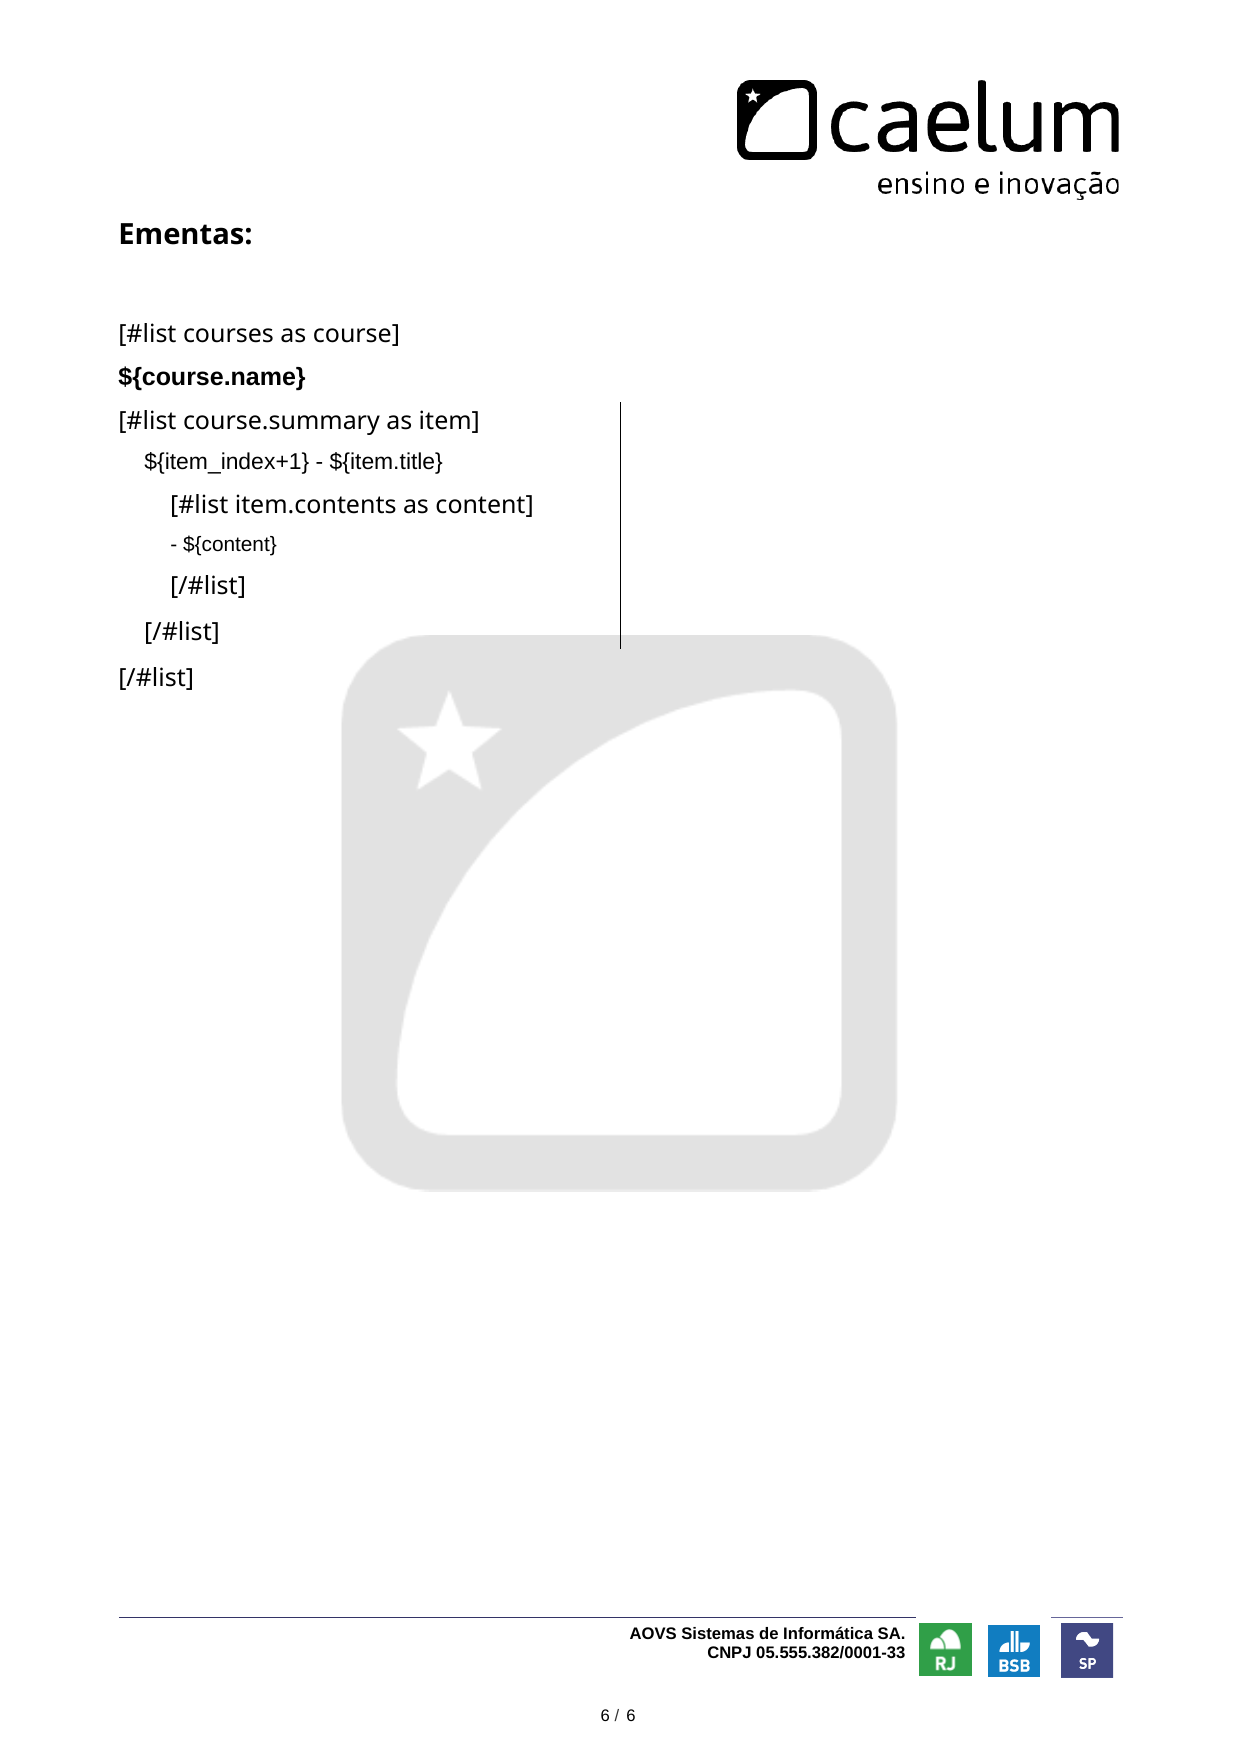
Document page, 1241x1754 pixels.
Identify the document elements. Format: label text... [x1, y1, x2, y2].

text [#list item.contents as content] [118, 486, 618, 521]
picture [344, 705, 896, 1123]
picture [919, 1623, 972, 1676]
text - ${content} [118, 532, 618, 556]
text ${item_index+1} - ${item.title} [118, 448, 618, 475]
text [#list courses as course] [118, 316, 1122, 350]
text [/#list] [118, 568, 618, 602]
text [/#list] [118, 660, 1122, 694]
picture [737, 80, 1119, 200]
text [/#list] [118, 614, 618, 648]
text ${course.name} [118, 362, 1122, 391]
text [#list course.summary as item] [118, 402, 618, 437]
text Ementas: [118, 213, 1122, 253]
picture [988, 1625, 1040, 1677]
picture [1061, 1623, 1114, 1678]
